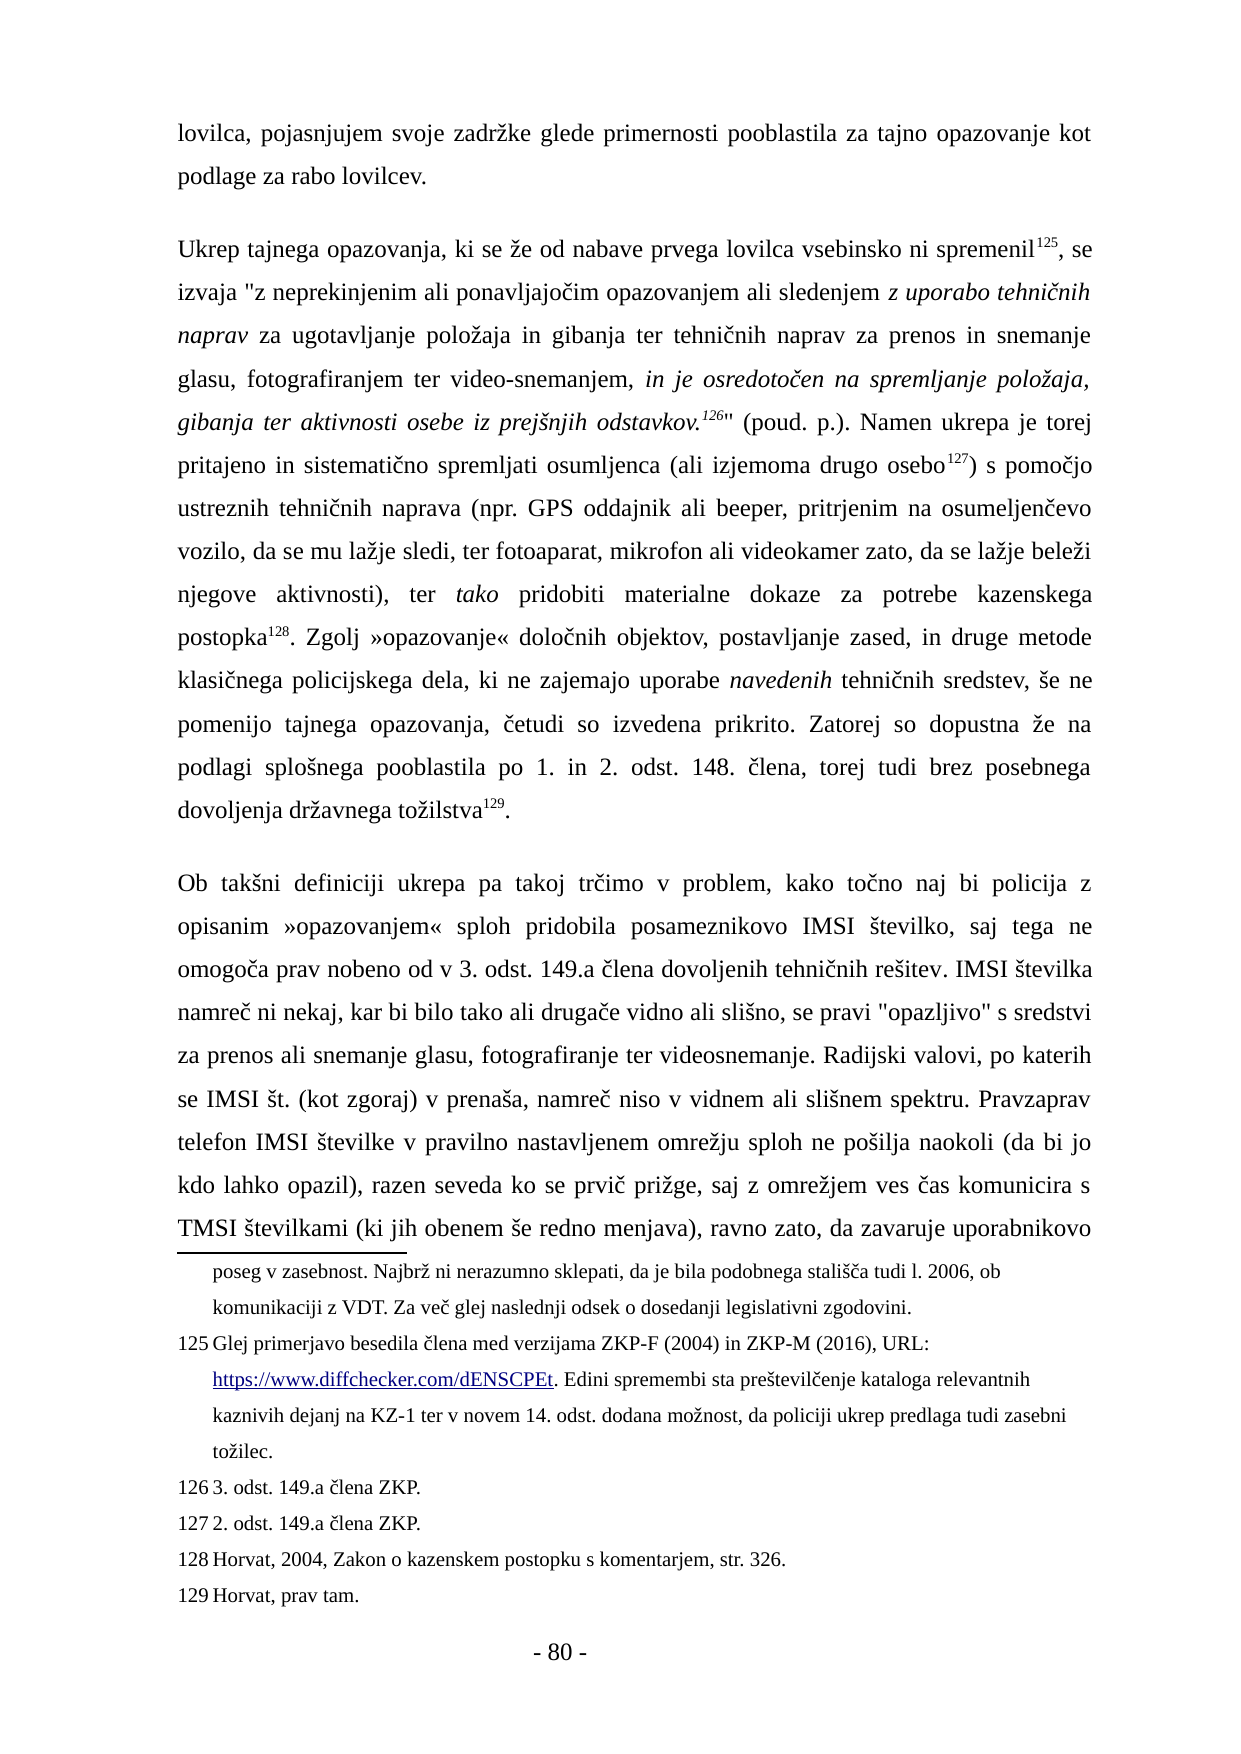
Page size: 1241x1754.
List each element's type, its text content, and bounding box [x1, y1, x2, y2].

text 3. odst. 149.a člena ZKP. [177, 1475, 1093, 1499]
text Horvat, prav tam. [177, 1583, 1093, 1607]
text Glej primerjavo besedila člena med verzijama ZKP-F (2004) in ZKP-M (2016), URL: https://www.diffchecker.com/dENSCPEt. Edini spremembi sta preštevilčenje kataloga relevantnih kaznivih dejanj na KZ-1 ter v novem 14. odst. dodana možnost, da policiji ukrep predlaga tudi zasebni tožilec. [177, 1331, 1093, 1463]
text Ob takšni definiciji ukrepa pa takoj trčimo v problem, kako točno naj bi policija z opisanim »opazovanjem« sploh pridobila posameznikovo IMSI številko, saj tega ne omogoča prav nobeno od v 3. odst. 149.a člena dovoljenih tehničnih rešitev. IMSI številka namreč ni nekaj, kar bi bilo tako ali drugače vidno ali slišno, se pravi "opazljivo" s sredstvi za prenos ali snemanje glasu, fotografiranje ter videosnemanje. Radijski valovi, po katerih se IMSI št. (kot zgoraj) v prenaša, namreč niso v vidnem ali slišnem spektru. Pravzaprav telefon IMSI številke v pravilno nastavljenem omrežju sploh ne pošilja naokoli (da bi jo kdo lahko opazil), razen seveda ko se prvič prižge, saj z omrežjem ves čas komunicira s TMSI številkami (ki jih obenem še redno menjava), ravno zato, da zavaruje uporabnikovo [177, 868, 1093, 1242]
text Ukrep tajnega opazovanja, ki se že od nabave prvega lovilca vsebinsko ni spremenil, se izvaja "z neprekinjenim ali ponavljajočim opazovanjem ali sledenjem z uporabo tehničnih naprav za ugotavljanje položaja in gibanja ter tehničnih naprav za prenos in snemanje glasu, fotografiranjem ter video-snemanjem, in je osredotočen na spremljanje položaja, gibanja ter aktivnosti osebe iz prejšnjih odstavkov." (poud. p.). Namen ukrepa je torej pritajeno in sistematično spremljati osumljenca (ali izjemoma drugo osebo) s pomočjo ustreznih tehničnih naprava (npr. GPS oddajnik ali beeper, pritrjenim na osumeljenčevo vozilo, da se mu lažje sledi, ter fotoaparat, mikrofon ali videokamer zato, da se lažje beleži njegove aktivnosti), ter tako pridobiti materialne dokaze za potrebe kazenskega postopka. Zgolj »opazovanje« določnih objektov, postavljanje zased, in druge metode klasičnega policijskega dela, ki ne zajemajo uporabe navedenih tehničnih sredstev, še ne pomenijo tajnega opazovanja, četudi so izvedena prikrito. Zatorej so dopustna že na podlagi splošnega pooblastila po 1. in 2. odst. 148. člena, torej tudi brez posebnega dovoljenja državnega tožilstva. [177, 234, 1093, 824]
text lovilca, pojasnjujem svoje zadržke glede primernosti pooblastila za tajno opazovanje kot podlage za rabo lovilcev. [177, 118, 1093, 190]
text 2. odst. 149.a člena ZKP. [177, 1511, 1093, 1535]
text poseg v zasebnost. Najbrž ni nerazumno sklepati, da je bila podobnega stališča tudi l. 2006, ob komunikaciji z VDT. Za več glej naslednji odsek o dosedanji legislativni zgodovini. [177, 1259, 1093, 1319]
text Horvat, 2004, Zakon o kazenskem postopku s komentarjem, str. 326. [177, 1547, 1093, 1571]
